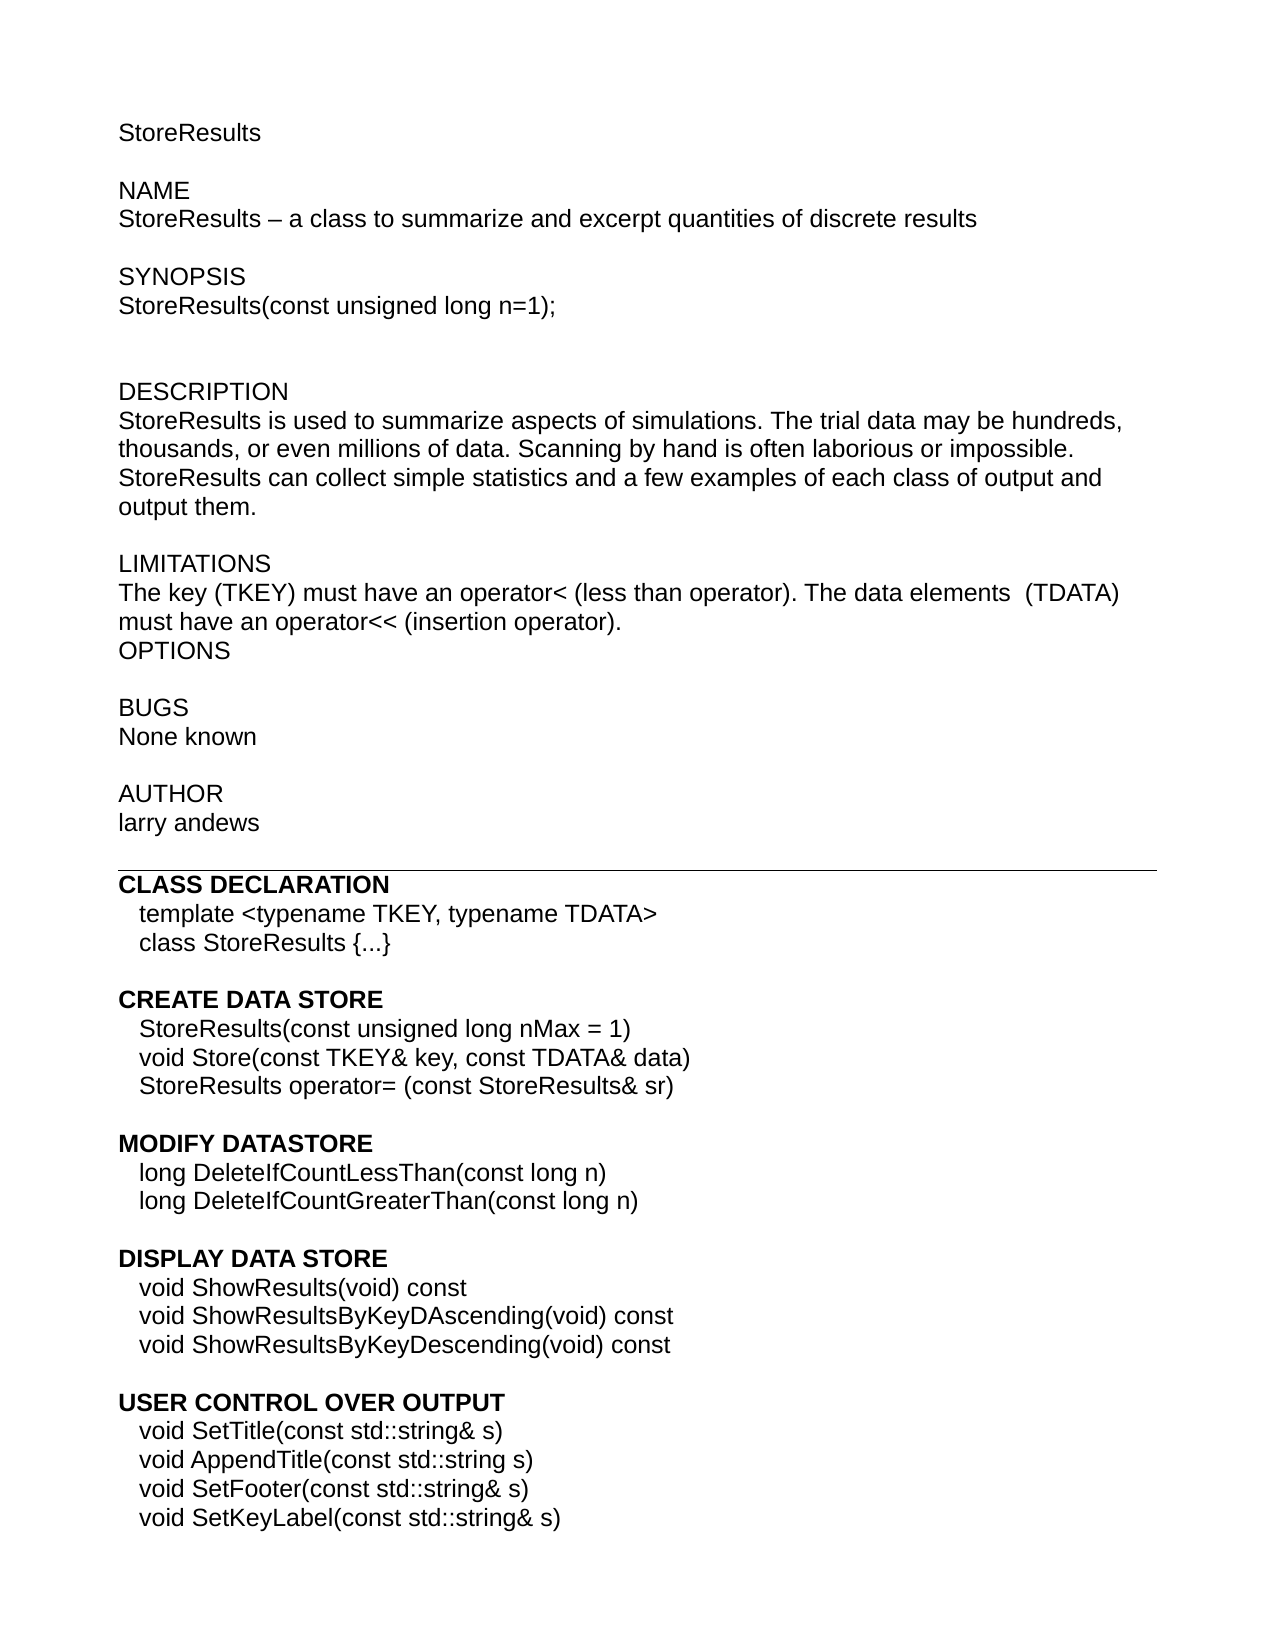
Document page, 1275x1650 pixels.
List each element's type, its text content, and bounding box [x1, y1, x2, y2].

text class StoreResults {...} [118, 928, 1157, 956]
text long DeleteIfCountLessThan(const long n) [118, 1158, 1157, 1186]
text DESCRIPTION [118, 377, 1157, 406]
text AUTHOR [118, 779, 1157, 808]
text void Store(const TKEY& key, const TDATA& data) [118, 1043, 1157, 1071]
text None known [118, 722, 1157, 751]
text USER CONTROL OVER OUTPUT [118, 1388, 1157, 1416]
text template <typename TKEY, typename TDATA> [118, 899, 1157, 928]
text StoreResults is used to summarize aspects of simulations. The trial data may be hundreds, thousands, or even millions of data. Scanning by hand is often laborious or impossible. StoreResults can collect simple statistics and a few examples of each class of output and output them. [118, 406, 1157, 521]
text void SetTitle(const std::string& s) [118, 1416, 1157, 1445]
text DISPLAY DATA STORE [118, 1244, 1157, 1273]
text OPTIONS [118, 636, 1157, 664]
text StoreResults [118, 118, 1157, 147]
text StoreResults(const unsigned long n=1); [118, 291, 1157, 319]
text MODIFY DATASTORE [118, 1129, 1157, 1158]
text NAME [118, 176, 1157, 204]
text long DeleteIfCountGreaterThan(const long n) [118, 1186, 1157, 1215]
text void ShowResultsByKeyDAscending(void) const [118, 1301, 1157, 1330]
text SYNOPSIS [118, 262, 1157, 291]
text void AppendTitle(const std::string s) [118, 1445, 1157, 1474]
text StoreResults – a class to summarize and excerpt quantities of discrete results [118, 204, 1157, 233]
text void ShowResults(void) const [118, 1273, 1157, 1301]
text void ShowResultsByKeyDescending(void) const [118, 1330, 1157, 1359]
text BUGS [118, 693, 1157, 722]
text StoreResults operator= (const StoreResults& sr) [118, 1071, 1157, 1100]
text CREATE DATA STORE [118, 985, 1157, 1014]
text larry andews [118, 808, 1157, 837]
text void SetKeyLabel(const std::string& s) [118, 1503, 1157, 1531]
text void SetFooter(const std::string& s) [118, 1474, 1157, 1503]
text CLASS DECLARATION [118, 871, 1157, 899]
text The key (TKEY) must have an operator< (less than operator). The data elements (TDATA) must have an operator<< (insertion operator). [118, 578, 1157, 636]
text StoreResults(const unsigned long nMax = 1) [118, 1014, 1157, 1043]
text LIMITATIONS [118, 549, 1157, 578]
